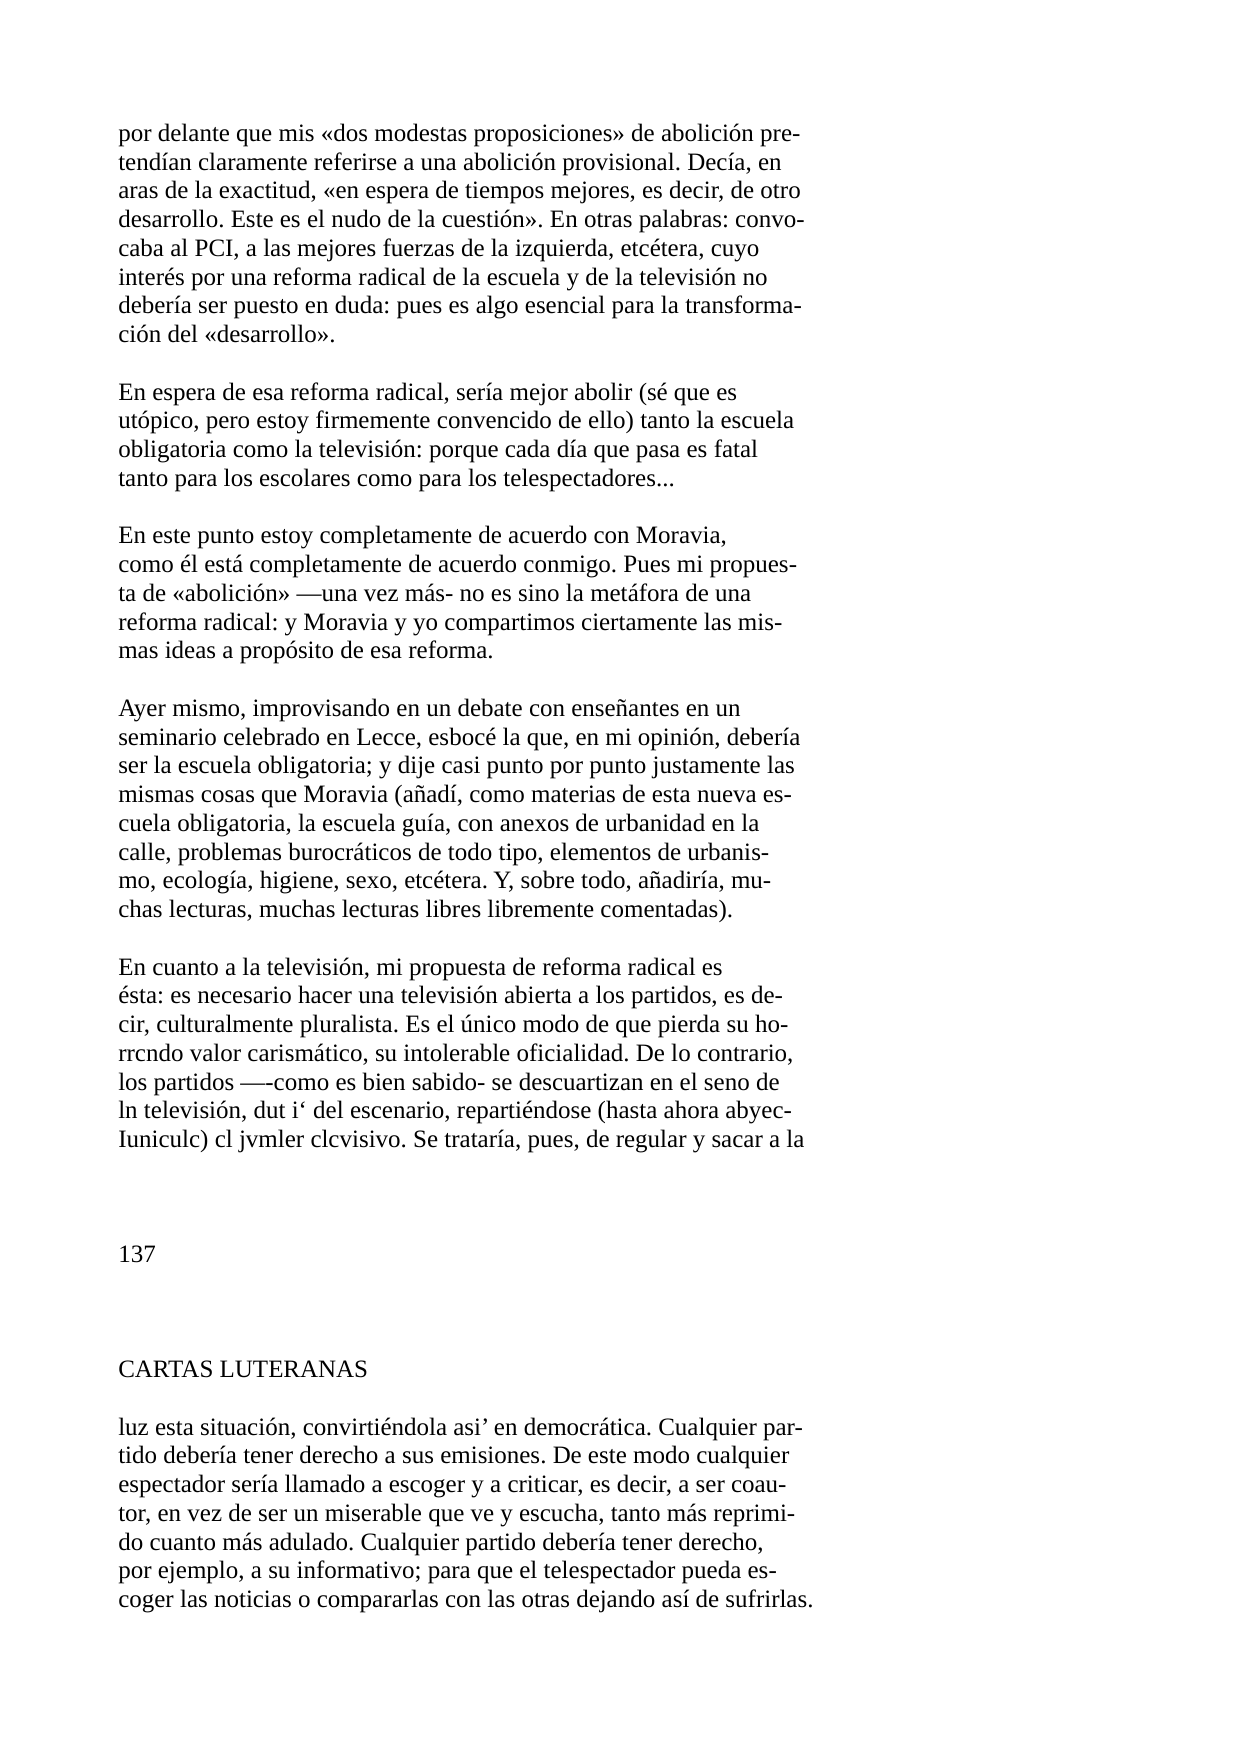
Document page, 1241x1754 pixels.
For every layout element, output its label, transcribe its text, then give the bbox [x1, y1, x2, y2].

text tido debería tener derecho a sus emisiones. De este modo cualquier [118, 1441, 1122, 1469]
text desarrollo. Este es el nudo de la cuestión». En otras palabras: convo- [118, 204, 1122, 233]
text 137 [118, 1239, 1122, 1268]
text como él está completamente de acuerdo conmigo. Pues mi propues- [118, 549, 1122, 578]
text rrcndo valor carismático, su intolerable oficialidad. De lo contrario, [118, 1038, 1122, 1067]
text luz esta situación, convirtiéndola asi’ en democrática. Cualquier par- [118, 1412, 1122, 1441]
text CARTAS LUTERANAS [118, 1354, 1122, 1383]
text ln televisión, dut i‘ del escenario, repartiéndose (hasta ahora abyec- [118, 1096, 1122, 1124]
text mismas cosas que Moravia (añadí, como materias de esta nueva es- [118, 779, 1122, 808]
text ción del «desarrollo». [118, 319, 1122, 348]
text coger las noticias o compararlas con las otras dejando así de sufrirlas. [118, 1584, 1122, 1613]
text En cuanto a la televisión, mi propuesta de reforma radical es [118, 952, 1122, 981]
text ésta: es necesario hacer una televisión abierta a los partidos, es de- [118, 981, 1122, 1009]
text En espera de esa reforma radical, sería mejor abolir (sé que es [118, 377, 1122, 406]
text mo, ecología, higiene, sexo, etcétera. Y, sobre todo, añadiría, mu- [118, 866, 1122, 894]
text Ayer mismo, improvisando en un debate con enseñantes en un [118, 693, 1122, 722]
text cir, culturalmente pluralista. Es el único modo de que pierda su ho- [118, 1009, 1122, 1038]
text por delante que mis «dos modestas proposiciones» de abolición pre- [118, 118, 1122, 147]
text En este punto estoy completamente de acuerdo con Moravia, [118, 521, 1122, 549]
text do cuanto más adulado. Cualquier partido debería tener derecho, [118, 1527, 1122, 1556]
text por ejemplo, a su informativo; para que el telespectador pueda es- [118, 1556, 1122, 1584]
text interés por una reforma radical de la escuela y de la televisión no [118, 262, 1122, 291]
text obligatoria como la televisión: porque cada día que pasa es fatal [118, 434, 1122, 463]
text calle, problemas burocráticos de todo tipo, elementos de urbanis- [118, 837, 1122, 866]
text utópico, pero estoy firmemente convencido de ello) tanto la escuela [118, 406, 1122, 434]
text tor, en vez de ser un miserable que ve y escucha, tanto más reprimi- [118, 1498, 1122, 1527]
text ta de «abolición» —una vez más- no es sino la metáfora de una [118, 578, 1122, 607]
text tendían claramente referirse a una abolición provisional. Decía, en [118, 147, 1122, 176]
text mas ideas a propósito de esa reforma. [118, 636, 1122, 664]
text ser la escuela obligatoria; y dije casi punto por punto justamente las [118, 751, 1122, 779]
text caba al PCI, a las mejores fuerzas de la izquierda, etcétera, cuyo [118, 233, 1122, 262]
text reforma radical: y Moravia y yo compartimos ciertamente las mis- [118, 607, 1122, 636]
text los partidos —-como es bien sabido- se descuartizan en el seno de [118, 1067, 1122, 1096]
text seminario celebrado en Lecce, esbocé la que, en mi opinión, debería [118, 722, 1122, 751]
text tanto para los escolares como para los telespectadores... [118, 463, 1122, 492]
text Iuniculc) cl jvmler clcvisivo. Se trataría, pues, de regular y sacar a la [118, 1124, 1122, 1153]
text cuela obligatoria, la escuela guía, con anexos de urbanidad en la [118, 808, 1122, 837]
text chas lecturas, muchas lecturas libres libremente comentadas). [118, 894, 1122, 923]
text debería ser puesto en duda: pues es algo esencial para la transforma- [118, 291, 1122, 319]
text aras de la exactitud, «en espera de tiempos mejores, es decir, de otro [118, 176, 1122, 204]
text espectador sería llamado a escoger y a criticar, es decir, a ser coau- [118, 1469, 1122, 1498]
